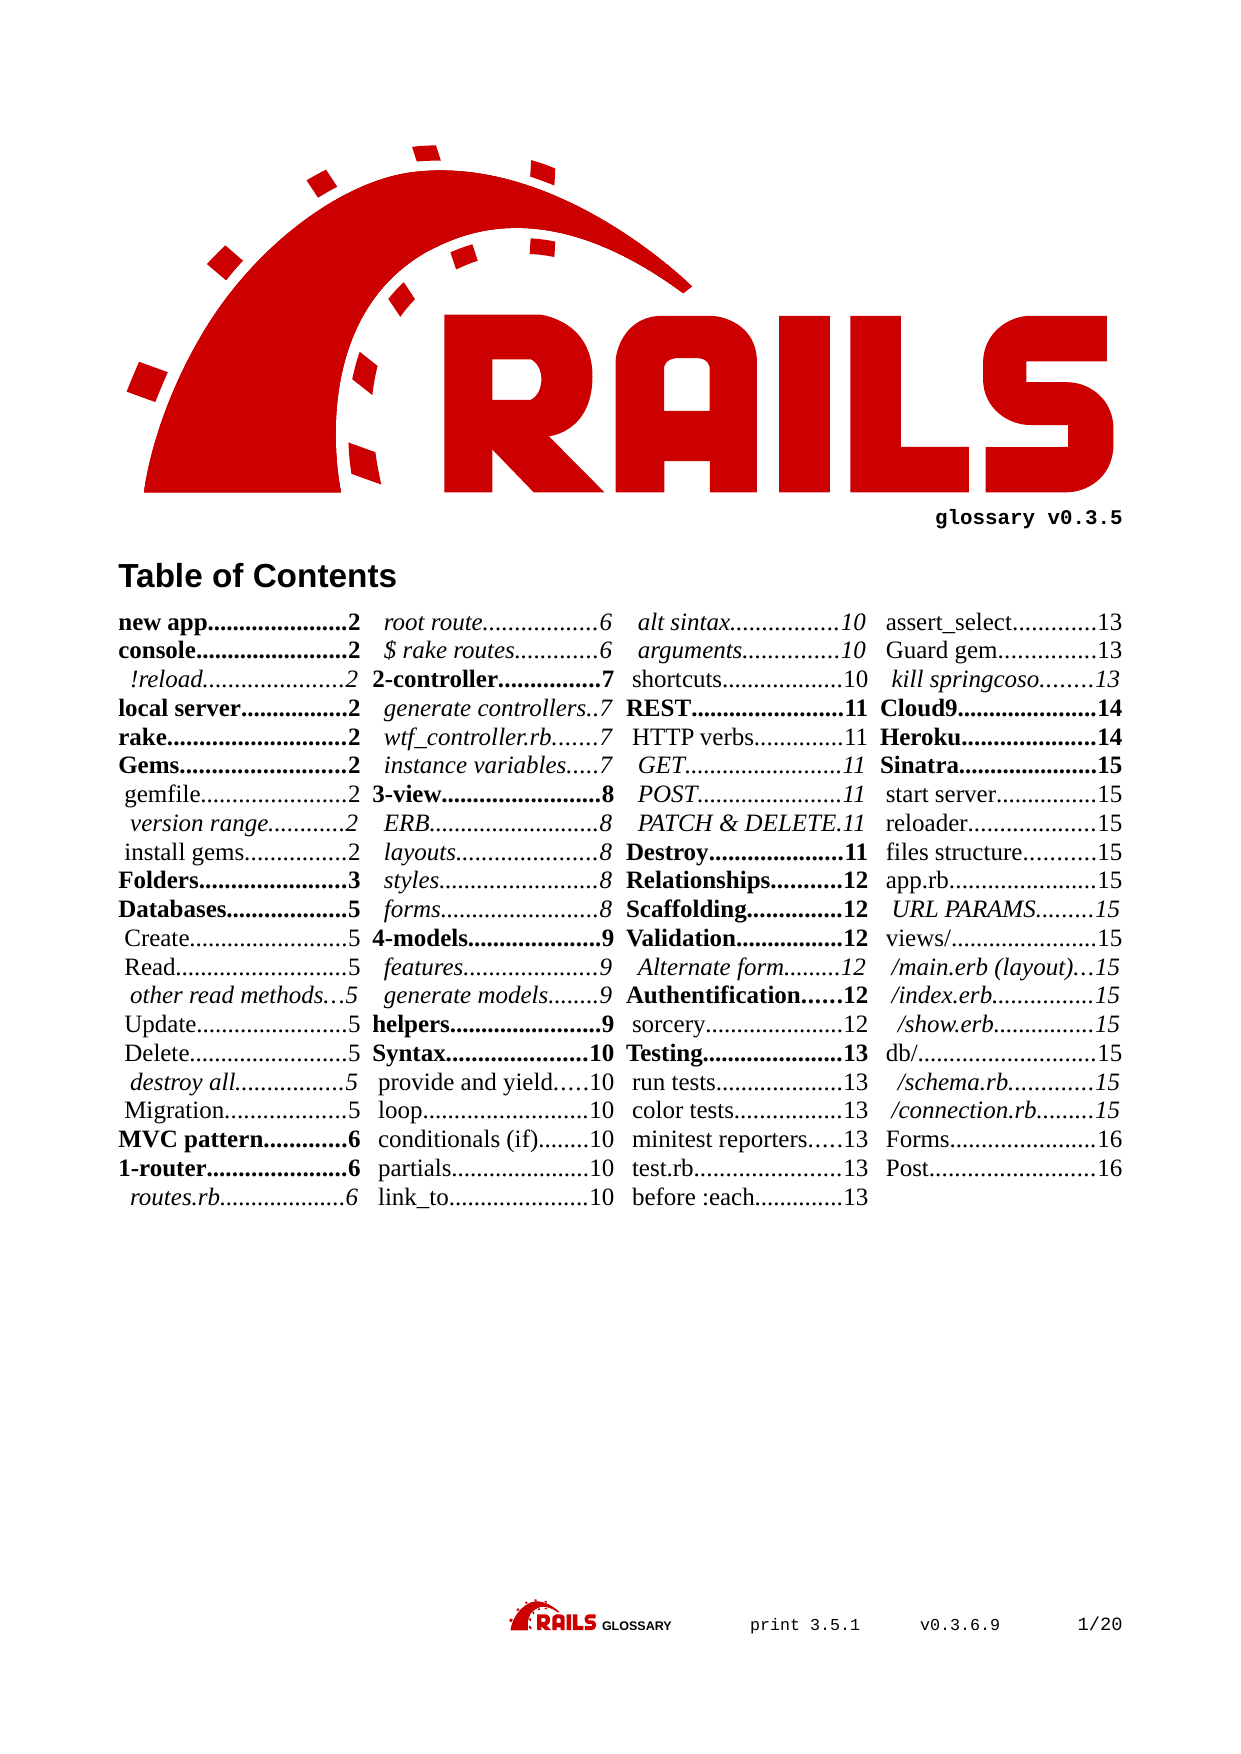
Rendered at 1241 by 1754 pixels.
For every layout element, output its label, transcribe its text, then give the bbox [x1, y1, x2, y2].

text Forms 16 [886, 1124, 1122, 1153]
text reloader 15 [886, 808, 1122, 837]
text test.rb 13 [632, 1153, 868, 1182]
text kill springcoso 13 [891, 664, 1122, 693]
text run tests 13 [632, 1067, 868, 1095]
text ERB 8 [384, 808, 614, 837]
text Authentification 12 [626, 980, 868, 1009]
text views/ 15 [886, 923, 1122, 952]
text Validation 12 [626, 923, 868, 952]
text MVC pattern 6 [118, 1124, 360, 1153]
text generate controllers 7 [384, 693, 614, 722]
text conditionals (if) 10 [378, 1124, 614, 1153]
text Delete 5 [124, 1038, 360, 1067]
text /schema.rb 15 [891, 1067, 1122, 1095]
text routes.rb 6 [130, 1182, 360, 1210]
text install gems 2 [124, 837, 360, 865]
text alt sintax 10 [638, 607, 868, 635]
text styles 8 [384, 865, 614, 894]
text URL PARAMS 15 [891, 894, 1122, 923]
text /connection.rb 15 [891, 1095, 1122, 1124]
subtitle Table of Contents [118, 556, 1122, 594]
text provide and yield 10 [378, 1067, 614, 1095]
text arguments 10 [638, 635, 868, 664]
text Folders 3 [118, 865, 360, 894]
text assert_select 13 [886, 607, 1122, 635]
text Destroy 11 [626, 837, 868, 865]
text Syntax 10 [372, 1038, 614, 1067]
text partials 10 [378, 1153, 614, 1182]
text /index.erb 15 [891, 980, 1122, 1009]
text Heroku 14 [880, 722, 1122, 750]
text Read 5 [124, 952, 360, 980]
text link_to 10 [378, 1182, 614, 1210]
text Sinatra 15 [880, 750, 1122, 779]
text REST 11 [626, 693, 868, 722]
text new app 2 [118, 607, 360, 635]
text before :each 13 [632, 1182, 868, 1210]
text Scaffolding 12 [626, 894, 868, 923]
text console 2 [118, 635, 360, 664]
text db/ 15 [886, 1038, 1122, 1067]
text Update 5 [124, 1009, 360, 1038]
text Post 16 [886, 1153, 1122, 1182]
text local server 2 [118, 693, 360, 722]
text Create 5 [124, 923, 360, 952]
text files structure 15 [886, 837, 1122, 865]
text helpers 9 [372, 1009, 614, 1038]
text Databases 5 [118, 894, 360, 923]
text start server 15 [886, 779, 1122, 808]
text Relationships 12 [626, 865, 868, 894]
text 1-router 6 [118, 1153, 360, 1182]
text /main.erb (layout) 15 [891, 952, 1122, 980]
text wtf_controller.rb 7 [384, 722, 614, 750]
text /show.erb 15 [891, 1009, 1122, 1038]
text 4-models 9 [372, 923, 614, 952]
text Alternate form 12 [638, 952, 868, 980]
text GET 11 [638, 750, 868, 779]
text Guard gem 13 [886, 635, 1122, 664]
text POST 11 [638, 779, 868, 808]
text layouts 8 [384, 837, 614, 865]
text app.rb 15 [886, 865, 1122, 894]
text Cloud9 14 [880, 693, 1122, 722]
text glossary v0.3.5 [118, 507, 1122, 531]
text generate models 9 [384, 980, 614, 1009]
text shortcuts 10 [632, 664, 868, 693]
text !reload 2 [130, 664, 360, 693]
text version range 2 [130, 808, 360, 837]
text 2-controller 7 [372, 664, 614, 693]
text features 9 [384, 952, 614, 980]
text HTTP verbs 11 [632, 722, 868, 750]
text forms 8 [384, 894, 614, 923]
text Migration 5 [124, 1095, 360, 1124]
text loop 10 [378, 1095, 614, 1124]
text instance variables 7 [384, 750, 614, 779]
text Testing 13 [626, 1038, 868, 1067]
text rake 2 [118, 722, 360, 750]
text destroy all 5 [130, 1067, 360, 1095]
text $ rake routes 6 [384, 635, 614, 664]
text gemfile 2 [124, 779, 360, 808]
text Gems 2 [118, 750, 360, 779]
text 3-view 8 [372, 779, 614, 808]
text other read methods 5 [130, 980, 360, 1009]
text color tests 13 [632, 1095, 868, 1124]
text PATCH & DELETE 11 [638, 808, 868, 837]
text root route 6 [384, 607, 614, 635]
text minitest reporters 13 [632, 1124, 868, 1153]
text sorcery 12 [632, 1009, 868, 1038]
